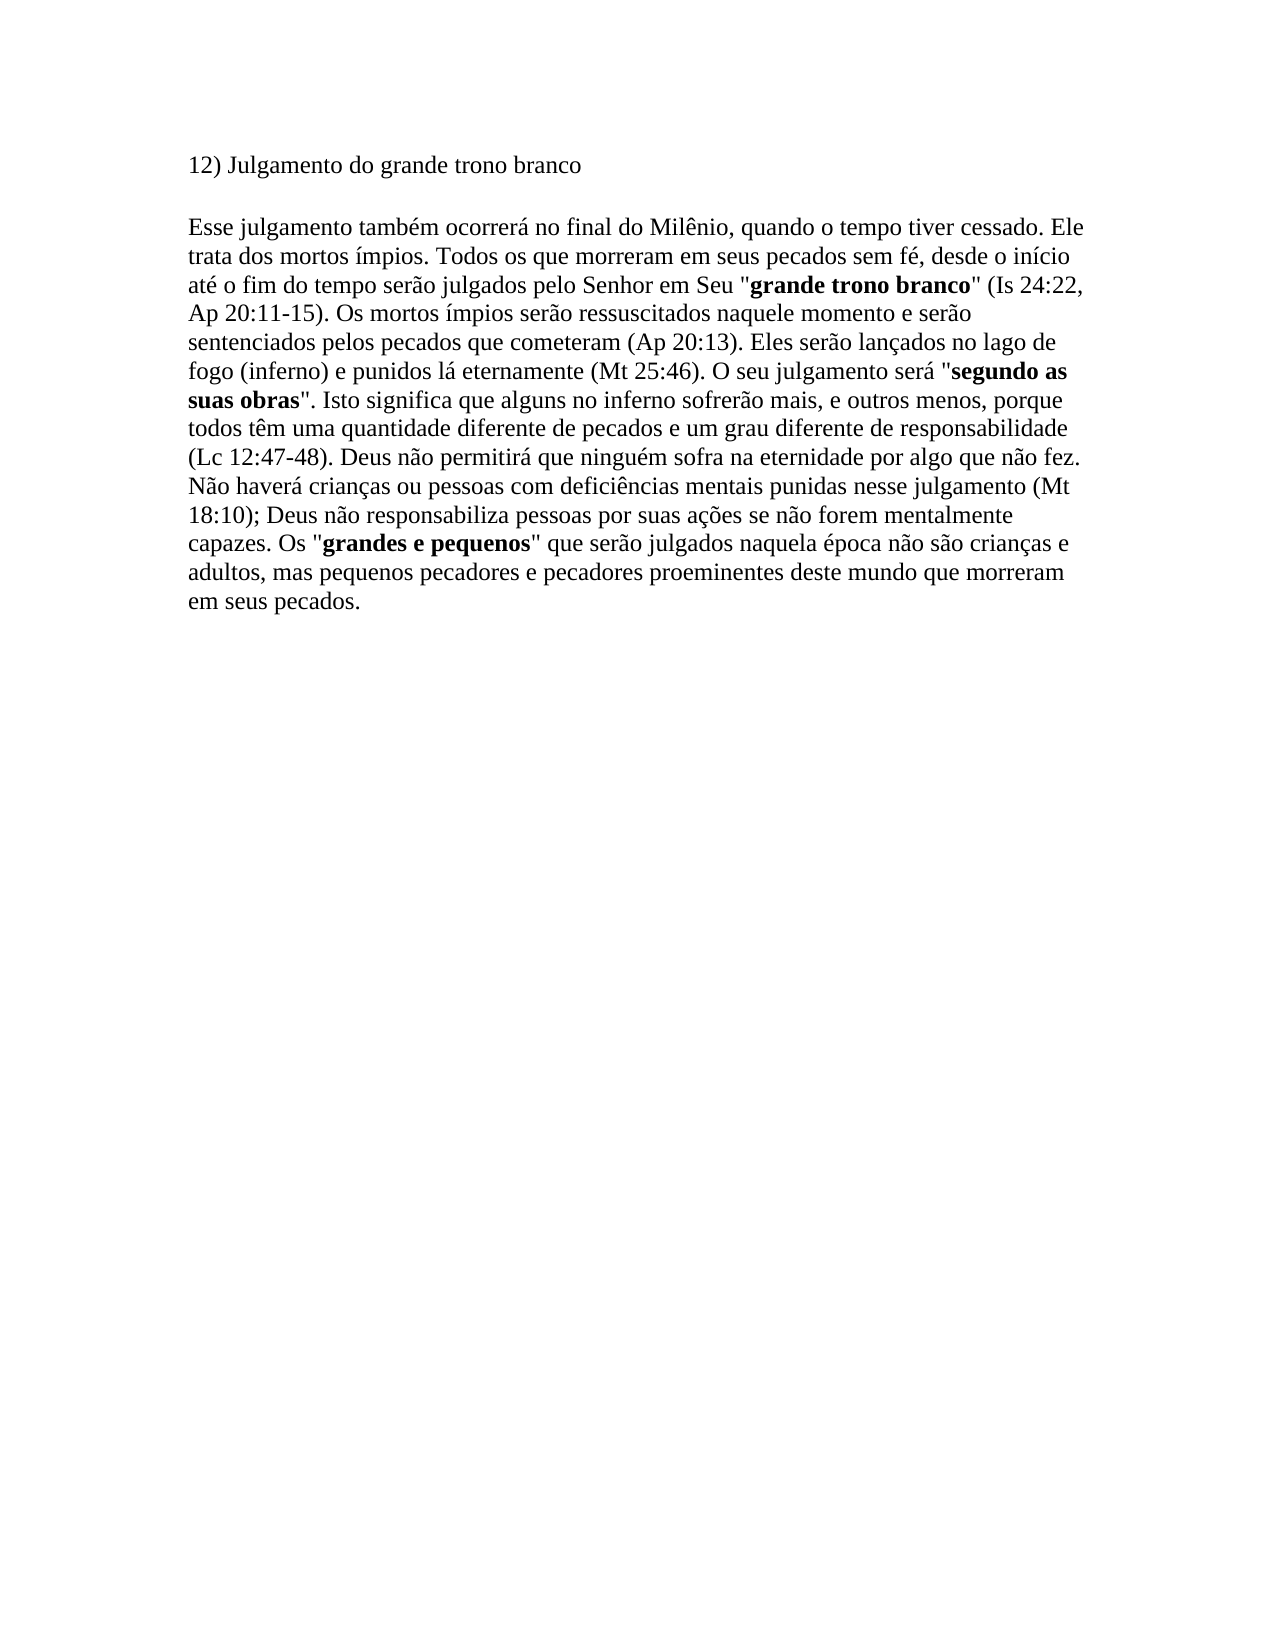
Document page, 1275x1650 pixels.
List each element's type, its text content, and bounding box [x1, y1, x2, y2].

text 12) Julgamento do grande trono branco [188, 150, 1087, 179]
text Esse julgamento também ocorrerá no final do Milênio, quando o tempo tiver cessado. Ele trata dos mortos ímpios. Todos os que morreram em seus pecados sem fé, desde o início até o fim do tempo serão julgados pelo Senhor em Seu "grande trono branco" (Is 24:22, Ap 20:11-15). Os mortos ímpios serão ressuscitados naquele momento e serão sentenciados pelos pecados que cometeram (Ap 20:13). Eles serão lançados no lago de fogo (inferno) e punidos lá eternamente (Mt 25:46). O seu julgamento será "segundo as suas obras". Isto significa que alguns no inferno sofrerão mais, e outros menos, porque todos têm uma quantidade diferente de pecados e um grau diferente de responsabilidade (Lc 12:47-48). Deus não permitirá que ninguém sofra na eternidade por algo que não fez. Não haverá crianças ou pessoas com deficiências mentais punidas nesse julgamento (Mt 18:10); Deus não responsabiliza pessoas por suas ações se não forem mentalmente capazes. Os "grandes e pequenos" que serão julgados naquela época não são crianças e adultos, mas pequenos pecadores e pecadores proeminentes deste mundo que morreram em seus pecados. [188, 212, 1087, 615]
